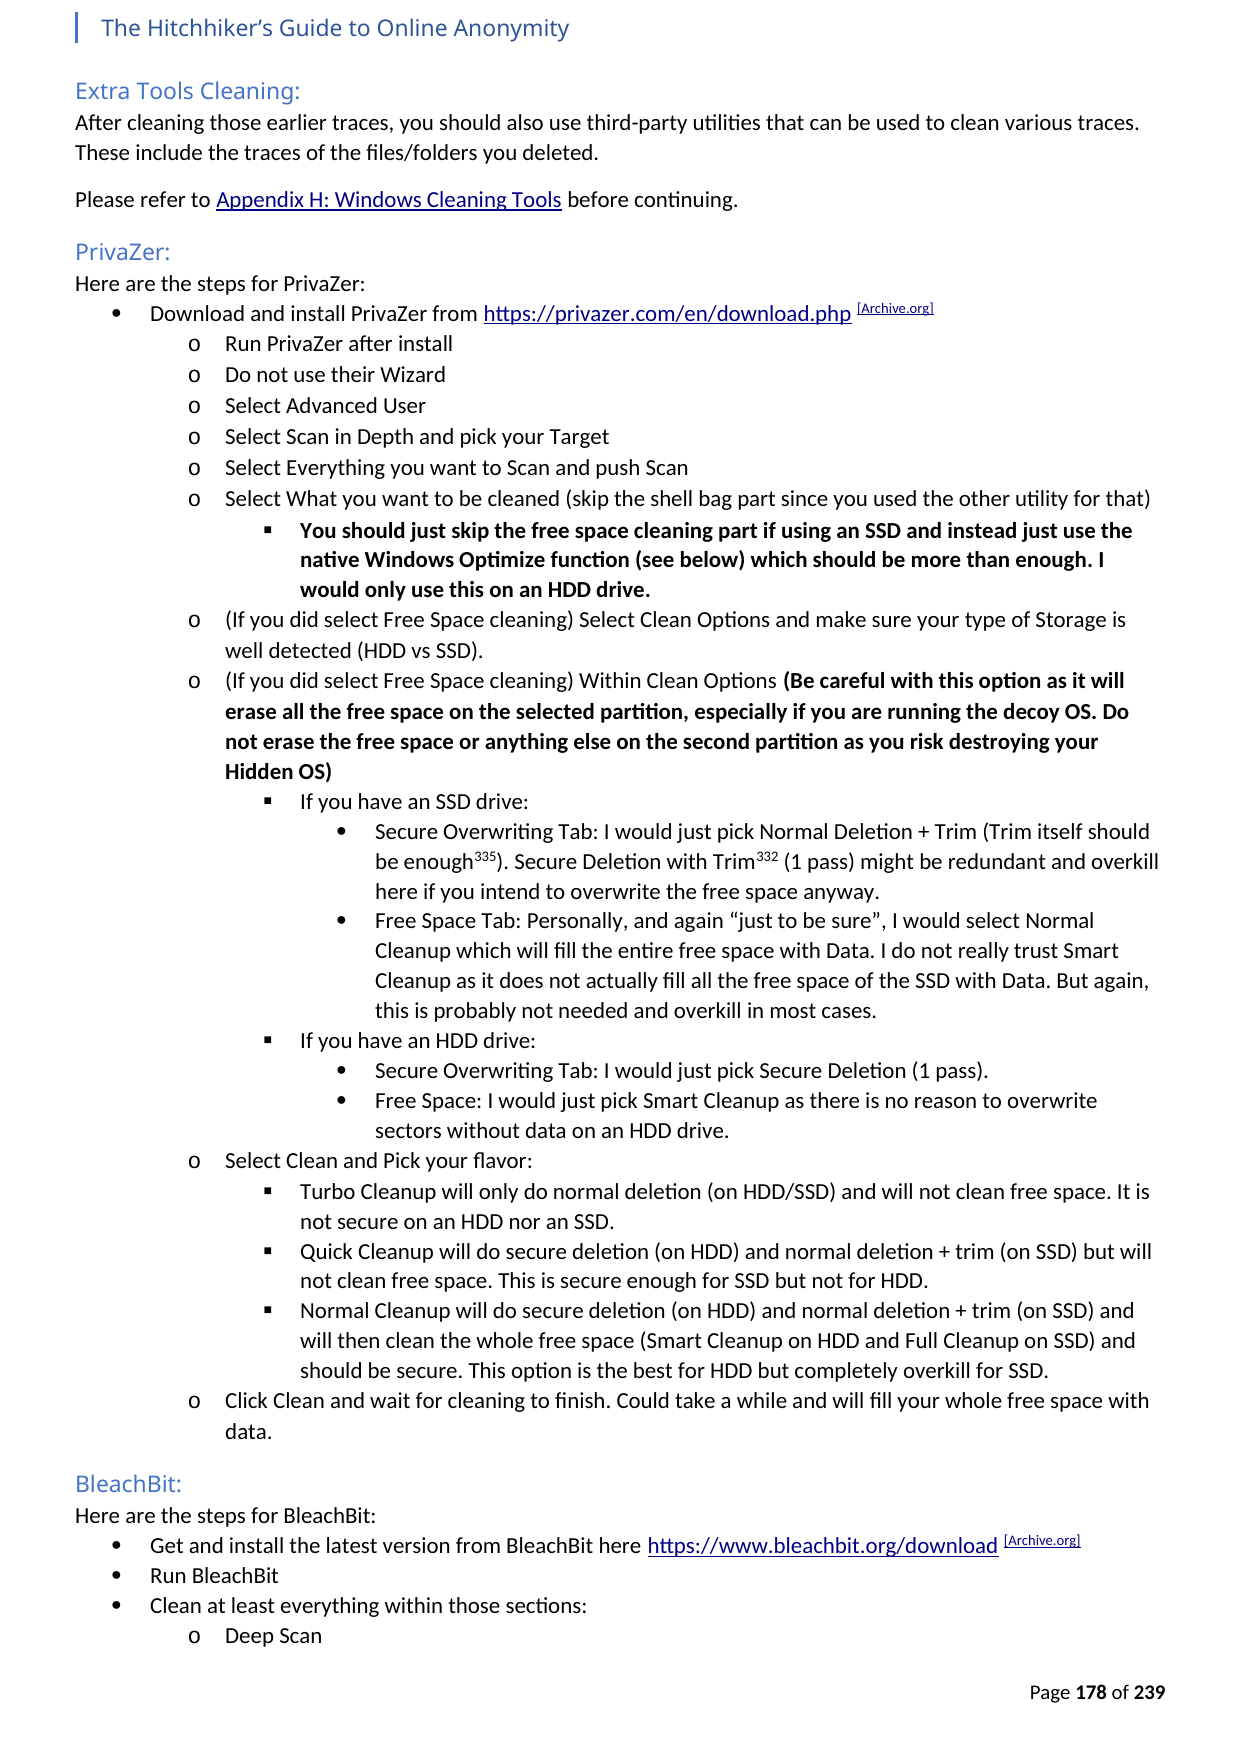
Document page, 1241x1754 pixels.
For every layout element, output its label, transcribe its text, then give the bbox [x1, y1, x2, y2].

list Click Clean and wait for cleaning to finish. Could take a while and will fill your whole free space with data. [187, 1386, 1165, 1445]
subtitle BleachBit: [75, 1468, 1165, 1499]
list You should just skip the free space cleaning part if using an SSD and instead just use the native Windows Optimize function (see below) which should be more than enough. I would only use this on an HDD drive. [262, 516, 1165, 603]
list Deep Scan [187, 1621, 1165, 1650]
list Free Space: I would just pick Smart Cleanup as there is no reason to overwrite sectors without data on an HDD drive. [337, 1086, 1165, 1144]
list Secure Overwriting Tab: I would just pick Secure Deletion (1 pass). [337, 1056, 1165, 1084]
list Normal Cleanup will do secure deletion (on HDD) and normal deletion + trim (on SSD) and will then clean the whole free space (Smart Cleanup on HDD and Full Cleanup on SSD) and should be secure. This option is the best for HDD but completely overkill for SSD. [262, 1297, 1165, 1384]
list Free Space Tab: Personally, and again “just to be sure”, I would select Normal Cleanup which will fill the entire free space with Data. I do not really trust Smart Cleanup as it does not actually fill all the free space of the SSD with Data. But again, this is probably not needed and overkill in most cases. [337, 907, 1165, 1024]
list Run PrivaZer after install [187, 329, 1165, 358]
list (If you did select Free Space cleaning) Select Clean Options and make sure your type of Storage is well detected (HDD vs SSD). [187, 605, 1165, 664]
subtitle PrivaZer: [75, 236, 1165, 267]
list Get and install the latest version from BleachBit here https://www.bleachbit.org/download [Archive.org] [112, 1531, 1165, 1559]
list If you have an HDD drive: [262, 1026, 1165, 1054]
text Please refer to Appendix H: Windows Cleaning Tools before continuing. [75, 185, 1165, 213]
text Here are the steps for BleachBit: [75, 1501, 1165, 1529]
list Select Advanced User [187, 391, 1165, 420]
list Do not use their Wizard [187, 360, 1165, 389]
list Run BleachBit [112, 1561, 1165, 1589]
list Select What you want to be cleaned (skip the shell bag part since you used the other utility for that) [187, 484, 1165, 514]
list If you have an SSD drive: [262, 787, 1165, 815]
list Select Clean and Pick your flavor: [187, 1146, 1165, 1175]
list (If you did select Free Space cleaning) Within Clean Options (Be careful with this option as it will erase all the free space on the selected partition, especially if you are running the decoy OS. Do not erase the free space or anything else on the second partition as you risk destroying your Hidden OS) [187, 666, 1165, 785]
text Here are the steps for PrivaZer: [75, 269, 1165, 297]
subtitle Extra Tools Cleaning: [75, 75, 1165, 106]
list Turbo Cleanup will only do normal deletion (on HDD/SSD) and will not clean free space. It is not secure on an HDD nor an SSD. [262, 1177, 1165, 1235]
list Download and install PrivaZer from https://privazer.com/en/download.php [Archive.org] [112, 299, 1165, 327]
list Clean at least everything within those sections: [112, 1591, 1165, 1619]
list Select Everything you want to Scan and push Scan [187, 453, 1165, 483]
list Select Scan in Depth and pick your Target [187, 422, 1165, 451]
text After cleaning those earlier traces, you should also use third-party utilities that can be used to clean various traces. These include the traces of the files/folders you deleted. [75, 108, 1165, 166]
list Secure Overwriting Tab: I would just pick Normal Deletion + Trim (Trim itself should be enough335). Secure Deletion with Trim332 (1 pass) might be redundant and overkill here if you intend to overwrite the free space anyway. [337, 817, 1165, 905]
list Quick Cleanup will do secure deletion (on HDD) and normal deletion + trim (on SSD) but will not clean free space. This is secure enough for SSD but not for HDD. [262, 1237, 1165, 1295]
